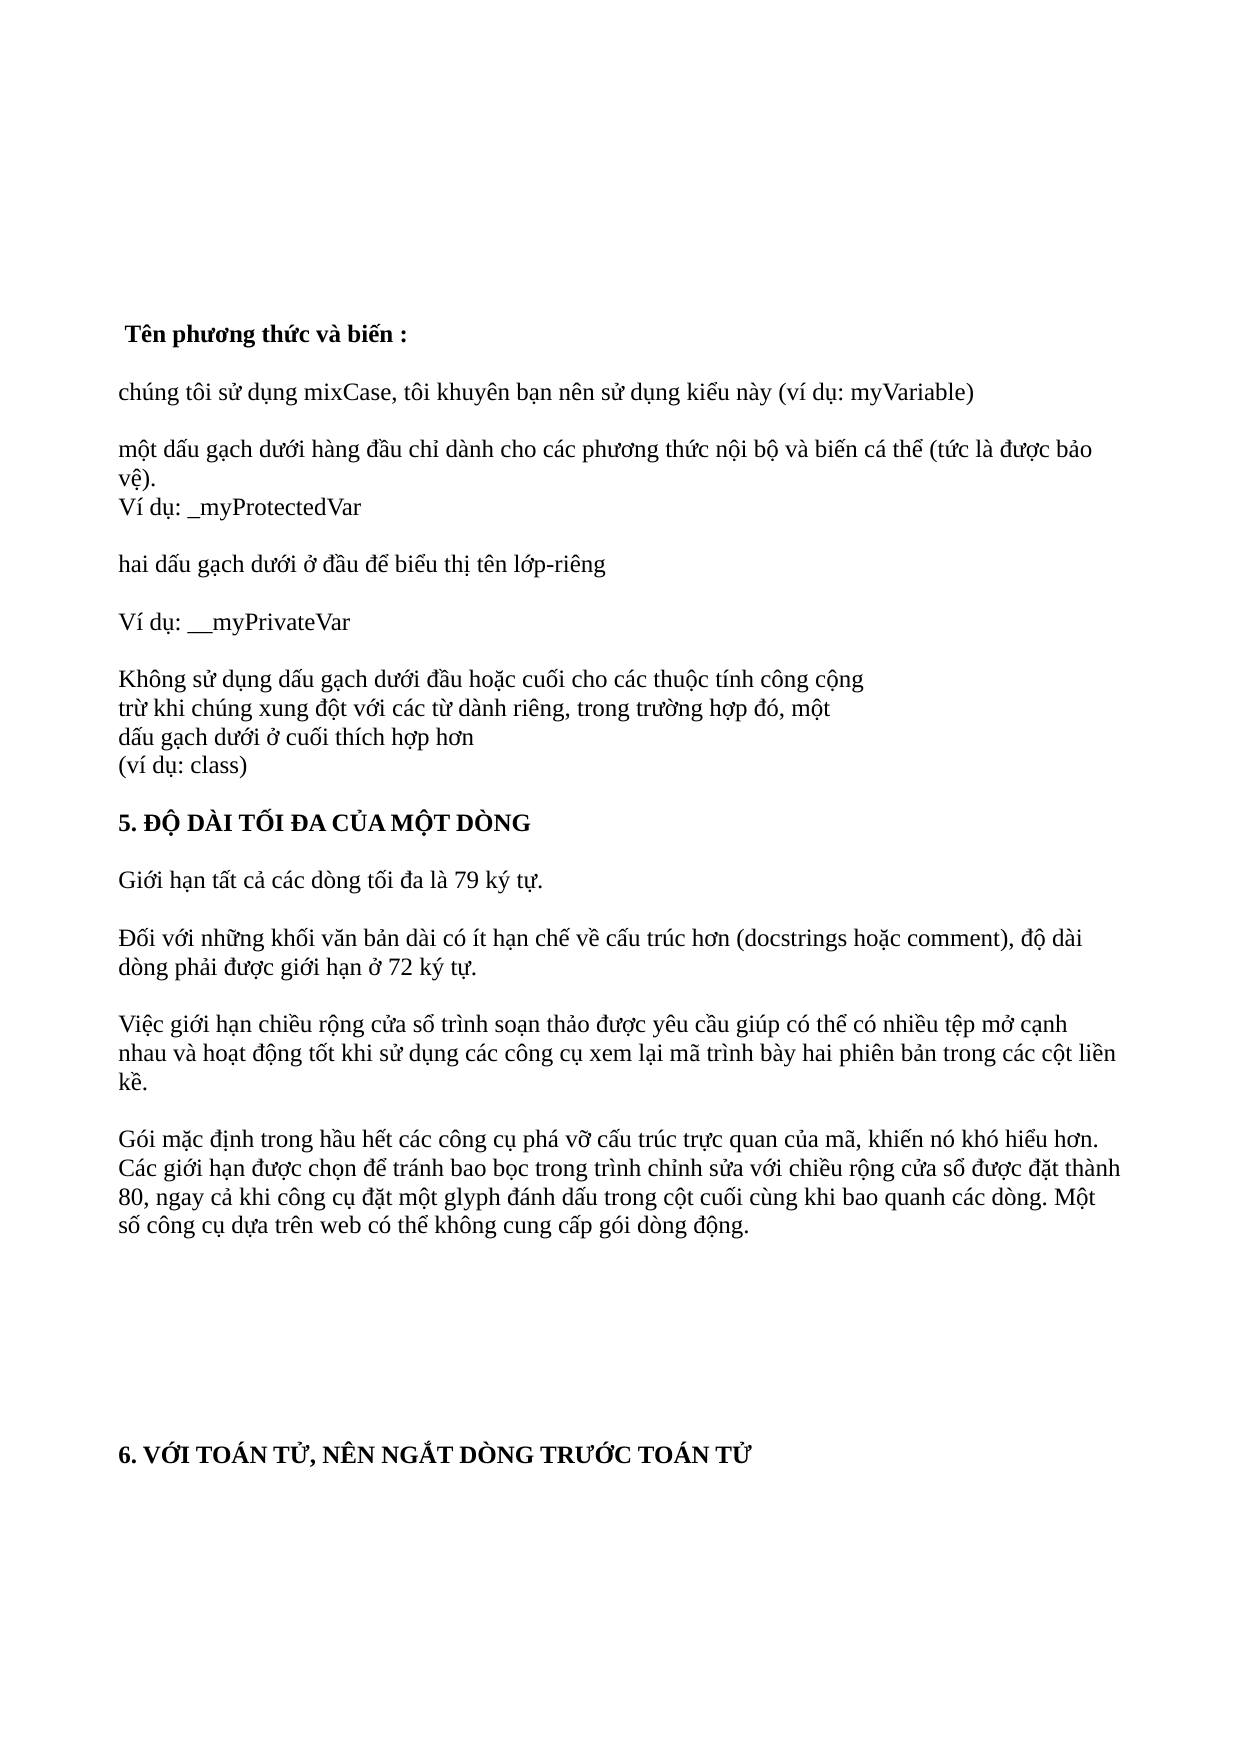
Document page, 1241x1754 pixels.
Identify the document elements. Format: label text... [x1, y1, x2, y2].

text [118, 118, 1122, 176]
text 6. VỚI TOÁN TỬ, NÊN NGẮT DÒNG TRƯỚC TOÁN TỬ [118, 1441, 1122, 1469]
text Ví dụ: __myPrivateVar Không sử dụng dấu gạch dưới đầu hoặc cuối cho các thuộc tính công cộng trừ khi chúng xung đột với các từ dành riêng, trong trường hợp đó, một dấu gạch dưới ở cuối thích hợp hơn (ví dụ: class) [118, 578, 1122, 779]
text Giới hạn tất cả các dòng tối đa là 79 ký tự. Đối với những khối văn bản dài có ít hạn chế về cấu trúc hơn (docstrings hoặc comment), độ dài dòng phải được giới hạn ở 72 ký tự. Việc giới hạn chiều rộng cửa sổ trình soạn thảo được yêu cầu giúp có thể có nhiều tệp mở cạnh nhau và hoạt động tốt khi sử dụng các công cụ xem lại mã trình bày hai phiên bản trong các cột liền kề. Gói mặc định trong hầu hết các công cụ phá vỡ cấu trúc trực quan của mã, khiến nó khó hiểu hơn. Các giới hạn được chọn để tránh bao bọc trong trình chỉnh sửa với chiều rộng cửa sổ được đặt thành 80, ngay cả khi công cụ đặt một glyph đánh dấu trong cột cuối cùng khi bao quanh các dòng. Một số công cụ dựa trên web có thể không cung cấp gói dòng động. [118, 866, 1122, 1239]
text chúng tôi sử dụng mixCase, tôi khuyên bạn nên sử dụng kiểu này (ví dụ: myVariable) một dấu gạch dưới hàng đầu chỉ dành cho các phương thức nội bộ và biến cá thể (tức là được bảo vệ). Ví dụ: _myProtectedVar hai dấu gạch dưới ở đầu để biểu thị tên lớp-riêng [118, 348, 1122, 578]
text 5. ĐỘ DÀI TỐI ĐA CỦA MỘT DÒNG [118, 808, 1122, 837]
text Tên phương thức và biến : [118, 291, 1122, 348]
